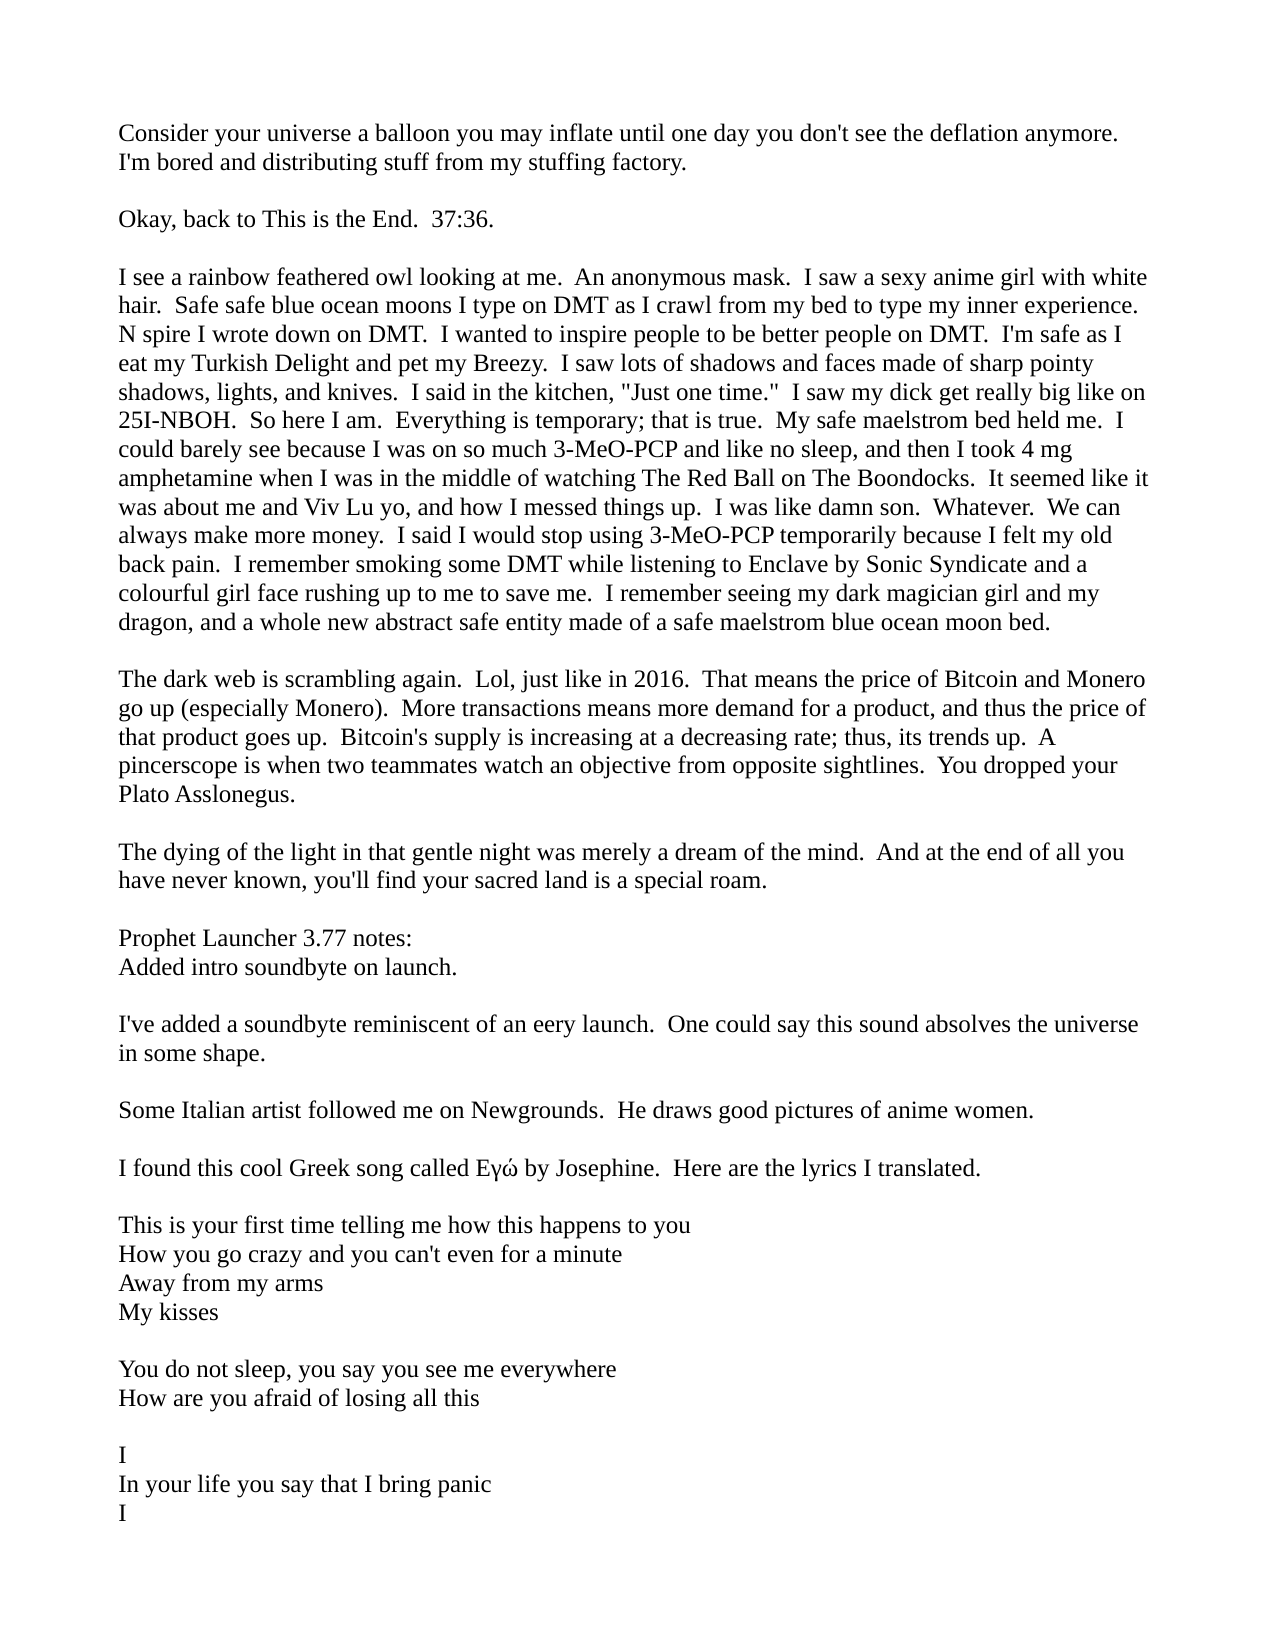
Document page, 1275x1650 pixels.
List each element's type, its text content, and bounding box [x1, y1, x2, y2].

text The dying of the light in that gentle night was merely a dream of the mind. And at the end of all you have never known, you'll find your sacred land is a special roam. [118, 837, 1157, 894]
text Away from my arms [118, 1268, 1157, 1297]
text In your life you say that I bring panic [118, 1469, 1157, 1498]
text How are you afraid of losing all this [118, 1383, 1157, 1412]
text Okay, back to This is the End. 37:36. [118, 204, 1157, 233]
text I [118, 1441, 1157, 1469]
text How you go crazy and you can't even for a minute [118, 1239, 1157, 1268]
text I [118, 1498, 1157, 1527]
text I found this cool Greek song called Εγώ by Josephine. Here are the lyrics I translated. [118, 1153, 1157, 1182]
text Consider your universe a balloon you may inflate until one day you don't see the deflation anymore. I'm bored and distributing stuff from my stuffing factory. [118, 118, 1157, 176]
text Prophet Launcher 3.77 notes: [118, 923, 1157, 952]
text You do not sleep, you say you see me everywhere [118, 1354, 1157, 1383]
text Added intro soundbyte on launch. [118, 952, 1157, 981]
text ​I've added a soundbyte reminiscent of an eery launch. One could say this sound absolves the universe in some shape. [118, 1009, 1157, 1067]
text This is your first time telling me how this happens to you [118, 1211, 1157, 1239]
text Some Italian artist followed me on Newgrounds. He draws good pictures of anime women. [118, 1096, 1157, 1124]
text The dark web is scrambling again. Lol, just like in 2016. That means the price of Bitcoin and Monero go up (especially Monero). More transactions means more demand for a product, and thus the price of that product goes up. Bitcoin's supply is increasing at a decreasing rate; thus, its trends up. A pincerscope is when two teammates watch an objective from opposite sightlines. You dropped your Plato Asslonegus. [118, 664, 1157, 808]
text My kisses [118, 1297, 1157, 1326]
text I see a rainbow feathered owl looking at me. An anonymous mask. I saw a sexy anime girl with white hair. Safe safe blue ocean moons I type on DMT as I crawl from my bed to type my inner experience. N spire I wrote down on DMT. I wanted to inspire people to be better people on DMT. I'm safe as I eat my Turkish Delight and pet my Breezy. I saw lots of shadows and faces made of sharp pointy shadows, lights, and knives. I said in the kitchen, "Just one time." I saw my dick get really big like on 25I-NBOH. So here I am. Everything is temporary; that is true. My safe maelstrom bed held me. I could barely see because I was on so much 3-MeO-PCP and like no sleep, and then I took 4 mg amphetamine when I was in the middle of watching The Red Ball on The Boondocks. It seemed like it was about me and Viv Lu yo, and how I messed things up. I was like damn son. Whatever. We can always make more money. I said I would stop using 3-MeO-PCP temporarily because I felt my old back pain. I remember smoking some DMT while listening to Enclave by Sonic Syndicate and a colourful girl face rushing up to me to save me. I remember seeing my dark magician girl and my dragon, and a whole new abstract safe entity made of a safe maelstrom blue ocean moon bed. [118, 262, 1157, 636]
